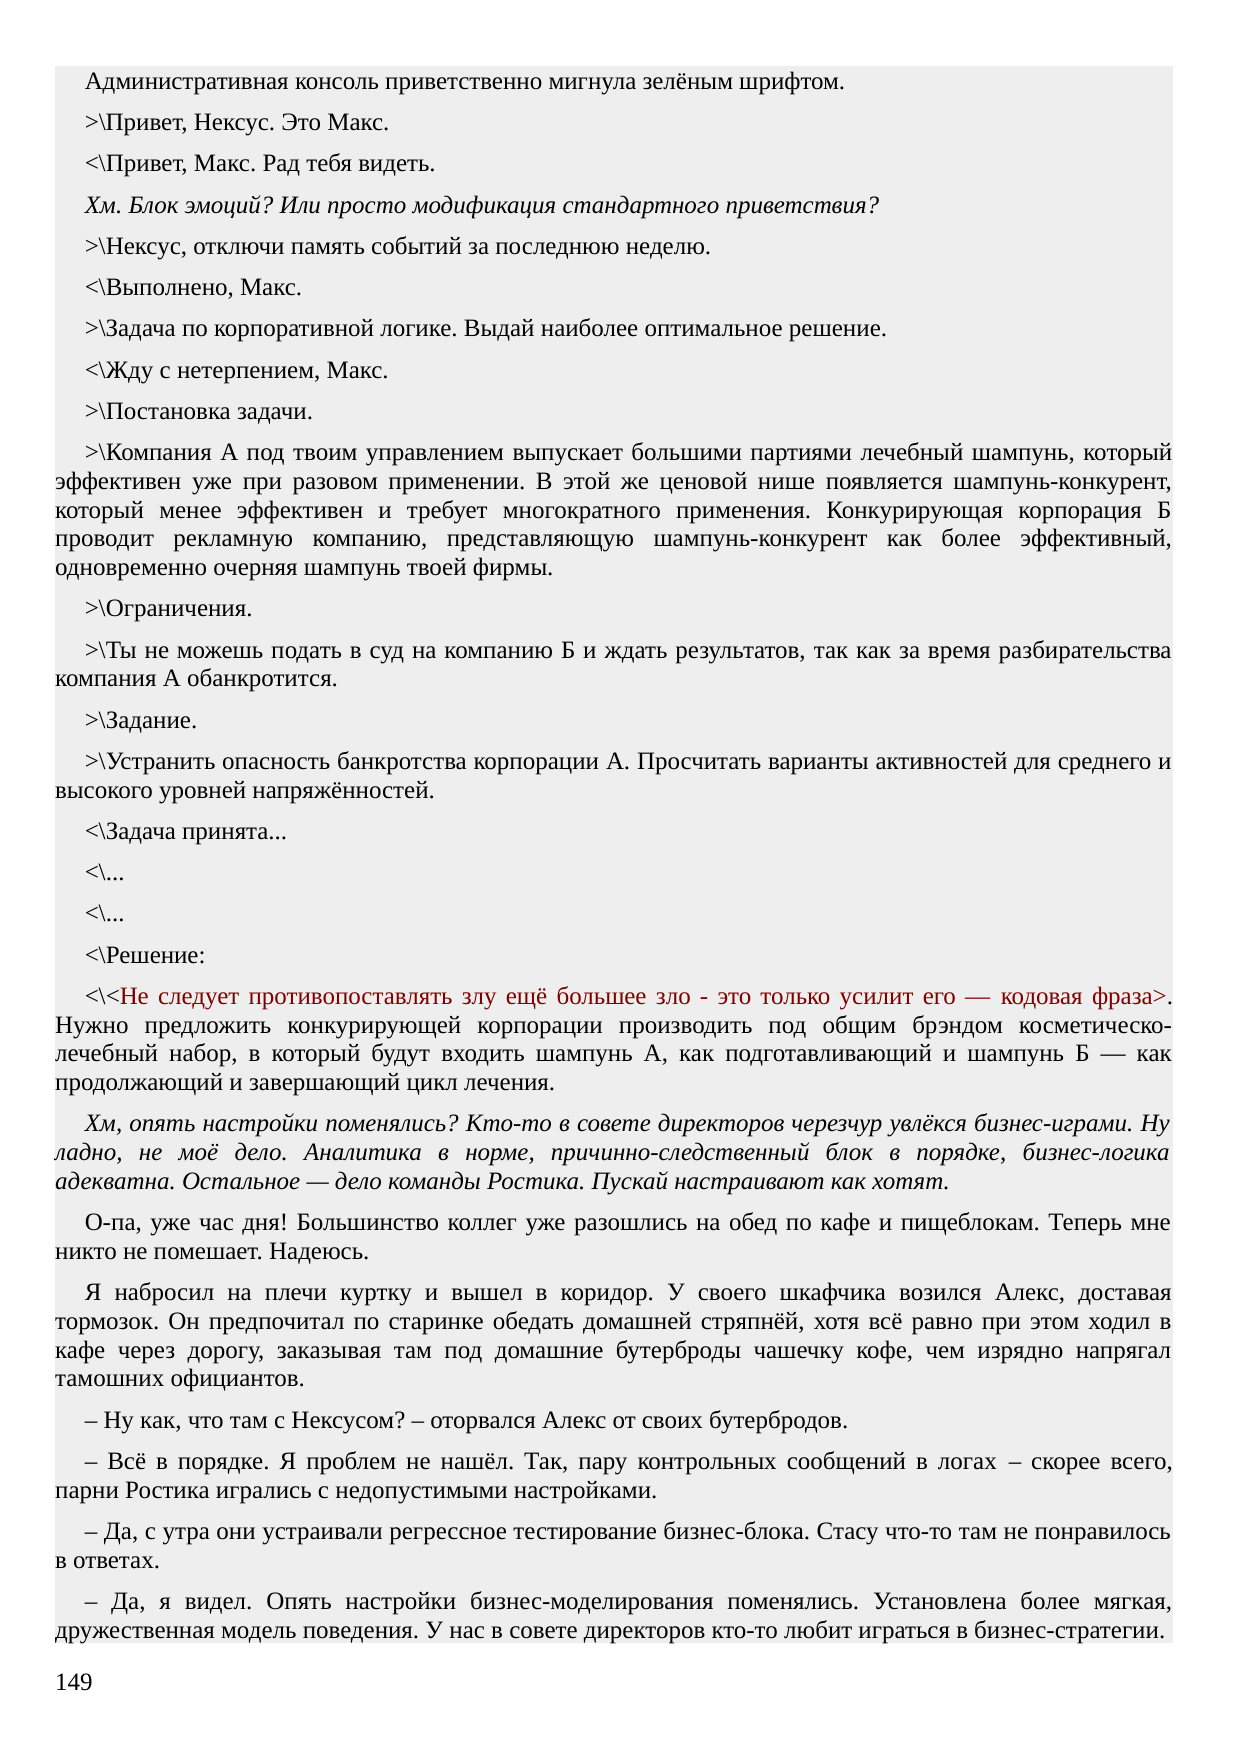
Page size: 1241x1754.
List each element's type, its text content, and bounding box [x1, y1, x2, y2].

text <\Задача принята... [55, 816, 1173, 845]
text <\... [55, 898, 1173, 927]
text >\Привет, Нексус. Это Макс. [55, 107, 1173, 136]
text – Ну как, что там с Нексусом? – оторвался Алекс от своих бутербродов. [55, 1405, 1173, 1433]
text Хм, опять настройки поменялись? Кто-то в совете директоров черезчур увлёкся бизнес-играми. Ну ладно, не моё дело. Аналитика в норме, причинно-следственный блок в порядке, бизнес-логика адекватна. Остальное — дело команды Ростика. Пускай настраивают как хотят. [55, 1108, 1173, 1195]
text – Всё в порядке. Я проблем не нашёл. Так, пару контрольных сообщений в логах – скорее всего, парни Ростика игрались с недопустимыми настройками. [55, 1446, 1173, 1503]
text <\Жду с нетерпением, Макс. [55, 355, 1173, 383]
text Я набросил на плечи куртку и вышел в коридор. У своего шкафчика возился Алекс, доставая тормозок. Он предпочитал по старинке обедать домашней стряпнёй, хотя всё равно при этом ходил в кафе через дорогу, заказывая там под домашние бутерброды чашечку кофе, чем изрядно напрягал тамошних официантов. [55, 1277, 1173, 1392]
text >\Задание. [55, 705, 1173, 733]
text <\<Не следует противопоставлять злу ещё большее зло - это только усилит его — кодовая фраза>. Нужно предложить конкурирующей корпорации производить под общим брэндом косметическо-лечебный набор, в который будут входить шампунь А, как подготавливающий и шампунь Б — как продолжающий и завершающий цикл лечения. [55, 981, 1173, 1096]
text >\Постановка задачи. [55, 396, 1173, 425]
text – Да, с утра они устраивали регрессное тестирование бизнес-блока. Стасу что-то там не понравилось в ответах. [55, 1516, 1173, 1573]
text >\Задача по корпоративной логике. Выдай наиболее оптимальное решение. [55, 313, 1173, 342]
text <\Решение: [55, 940, 1173, 968]
text >\Компания А под твоим управлением выпускает большими партиями лечебный шампунь, который эффективен уже при разовом применении. В этой же ценовой нише появляется шампунь-конкурент, который менее эффективен и требует многократного применения. Конкурирующая корпорация Б проводит рекламную компанию, представляющую шампунь-конкурент как более эффективный, одновременно очерняя шампунь твоей фирмы. [55, 437, 1173, 581]
text >\Ограничения. [55, 593, 1173, 622]
text >\Устранить опасность банкротства корпорации А. Просчитать варианты активностей для среднего и высокого уровней напряжённостей. [55, 746, 1173, 803]
text Административная консоль приветственно мигнула зелёным шрифтом. [55, 66, 1173, 95]
text <\Выполнено, Макс. [55, 272, 1173, 301]
text <\... [55, 857, 1173, 886]
text <\Привет, Макс. Рад тебя видеть. [55, 148, 1173, 177]
text Хм. Блок эмоций? Или просто модификация стандартного приветствия? [55, 190, 1173, 218]
text – Да, я видел. Опять настройки бизнес-моделирования поменялись. Установлена более мягкая, дружественная модель поведения. У нас в совете директоров кто-то любит играться в бизнес-стратегии. [55, 1586, 1173, 1643]
text >\Ты не можешь подать в суд на компанию Б и ждать результатов, так как за время разбирательства компания А обанкротится. [55, 635, 1173, 692]
text О-па, уже час дня! Большинство коллег уже разошлись на обед по кафе и пищеблокам. Теперь мне никто не помешает. Надеюсь. [55, 1207, 1173, 1265]
text >\Нексус, отключи память событий за последнюю неделю. [55, 231, 1173, 260]
